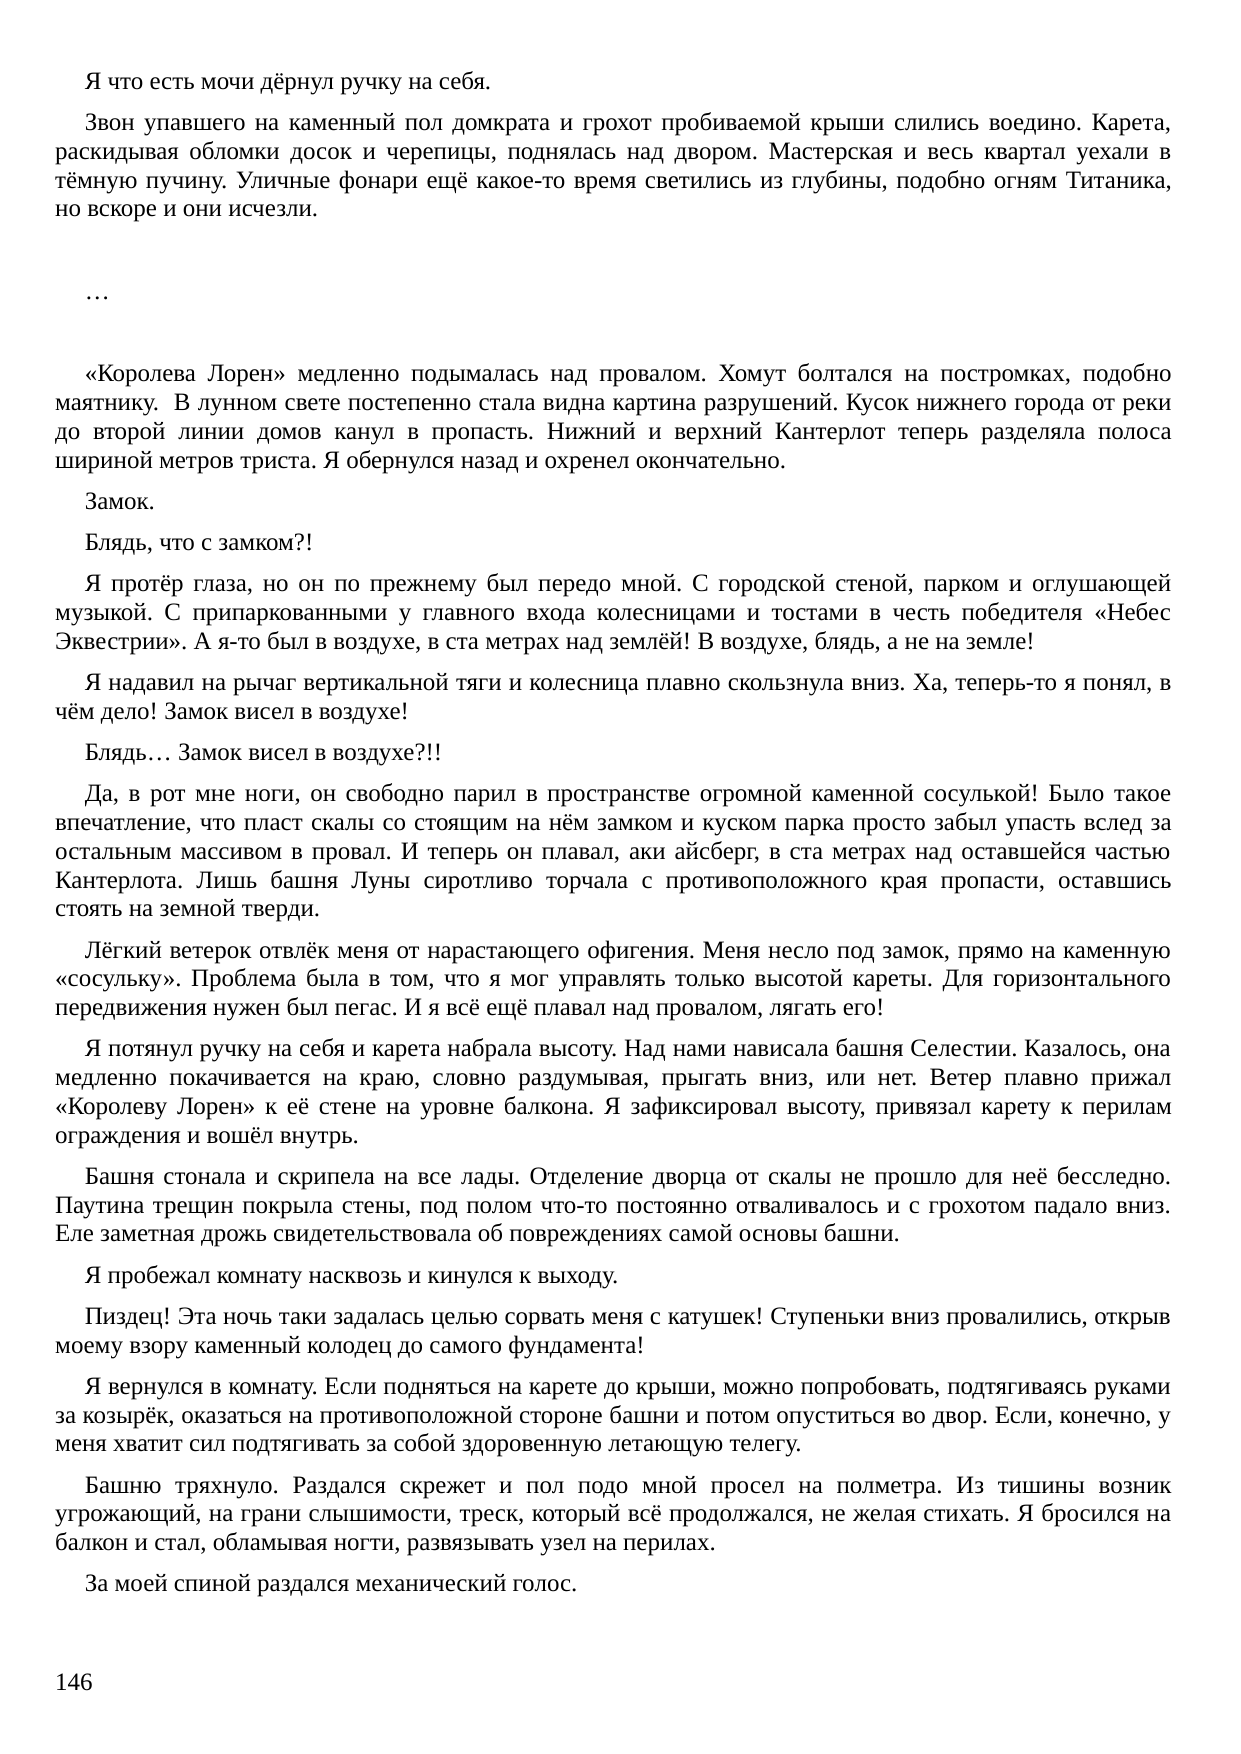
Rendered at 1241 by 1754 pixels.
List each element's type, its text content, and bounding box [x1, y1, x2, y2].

text Блядь, что с замком?! [55, 527, 1173, 556]
text Я вернулся в комнату. Если подняться на карете до крыши, можно попробовать, подтягиваясь руками за козырёк, оказаться на противоположной стороне башни и потом опуститься во двор. Если, конечно, у меня хватит сил подтягивать за собой здоровенную летающую телегу. [55, 1371, 1173, 1457]
text Замок. [55, 486, 1173, 515]
text Пиздец! Эта ночь таки задалась целью сорвать меня с катушек! Ступеньки вниз провалились, открыв моему взору каменный колодец до самого фундамента! [55, 1301, 1173, 1358]
text Башня стонала и скрипела на все лады. Отделение дворца от скалы не прошло для неё бесследно. Паутина трещин покрыла стены, под полом что-то постоянно отваливалось и с грохотом падало вниз. Еле заметная дрожь свидетельствовала об повреждениях самой основы башни. [55, 1161, 1173, 1247]
text Я потянул ручку на себя и карета набрала высоту. Над нами нависала башня Селестии. Казалось, она медленно покачивается на краю, словно раздумывая, прыгать вниз, или нет. Ветер плавно прижал «Королеву Лорен» к её стене на уровне балкона. Я зафиксировал высоту, привязал карету к перилам ограждения и вошёл внутрь. [55, 1033, 1173, 1148]
text «Королева Лорен» медленно подымалась над провалом. Хомут болтался на постромках, подобно маятнику. В лунном свете постепенно стала видна картина разрушений. Кусок нижнего города от реки до второй линии домов канул в пропасть. Нижний и верхний Кантерлот теперь разделяла полоса шириной метров триста. Я обернулся назад и охренел окончательно. [55, 358, 1173, 473]
text Звон упавшего на каменный пол домкрата и грохот пробиваемой крыши слились воедино. Карета, раскидывая обломки досок и черепицы, поднялась над двором. Мастерская и весь квартал уехали в тёмную пучину. Уличные фонари ещё какое-то время светились из глубины, подобно огням Титаника, но вскоре и они исчезли. [55, 107, 1173, 222]
text Башню тряхнуло. Раздался скрежет и пол подо мной просел на полметра. Из тишины возник угрожающий, на грани слышимости, треск, который всё продолжался, не желая стихать. Я бросился на балкон и стал, обламывая ногти, развязывать узел на перилах. [55, 1470, 1173, 1556]
text Я надавил на рычаг вертикальной тяги и колесница плавно скользнула вниз. Ха, теперь-то я понял, в чём дело! Замок висел в воздухе! [55, 667, 1173, 725]
text Я что есть мочи дёрнул ручку на себя. [55, 66, 1173, 95]
text Я пробежал комнату насквозь и кинулся к выходу. [55, 1260, 1173, 1288]
text За моей спиной раздался механический голос. [55, 1568, 1173, 1597]
text … [55, 276, 1173, 305]
text Блядь… Замок висел в воздухе?!! [55, 737, 1173, 766]
text Да, в рот мне ноги, он свободно парил в пространстве огромной каменной сосулькой! Было такое впечатление, что пласт скалы со стоящим на нём замком и куском парка просто забыл упасть вслед за остальным массивом в провал. И теперь он плавал, аки айсберг, в ста метрах над оставшейся частью Кантерлота. Лишь башня Луны сиротливо торчала с противоположного края пропасти, оставшись стоять на земной тверди. [55, 778, 1173, 922]
text Лёгкий ветерок отвлёк меня от нарастающего офигения. Меня несло под замок, прямо на каменную «сосульку». Проблема была в том, что я мог управлять только высотой кареты. Для горизонтального передвижения нужен был пегас. И я всё ещё плавал над провалом, лягать его! [55, 935, 1173, 1021]
text Я протёр глаза, но он по прежнему был передо мной. С городской стеной, парком и оглушающей музыкой. С припаркованными у главного входа колесницами и тостами в честь победителя «Небес Эквестрии». А я-то был в воздухе, в ста метрах над землёй! В воздухе, блядь, а не на земле! [55, 568, 1173, 655]
